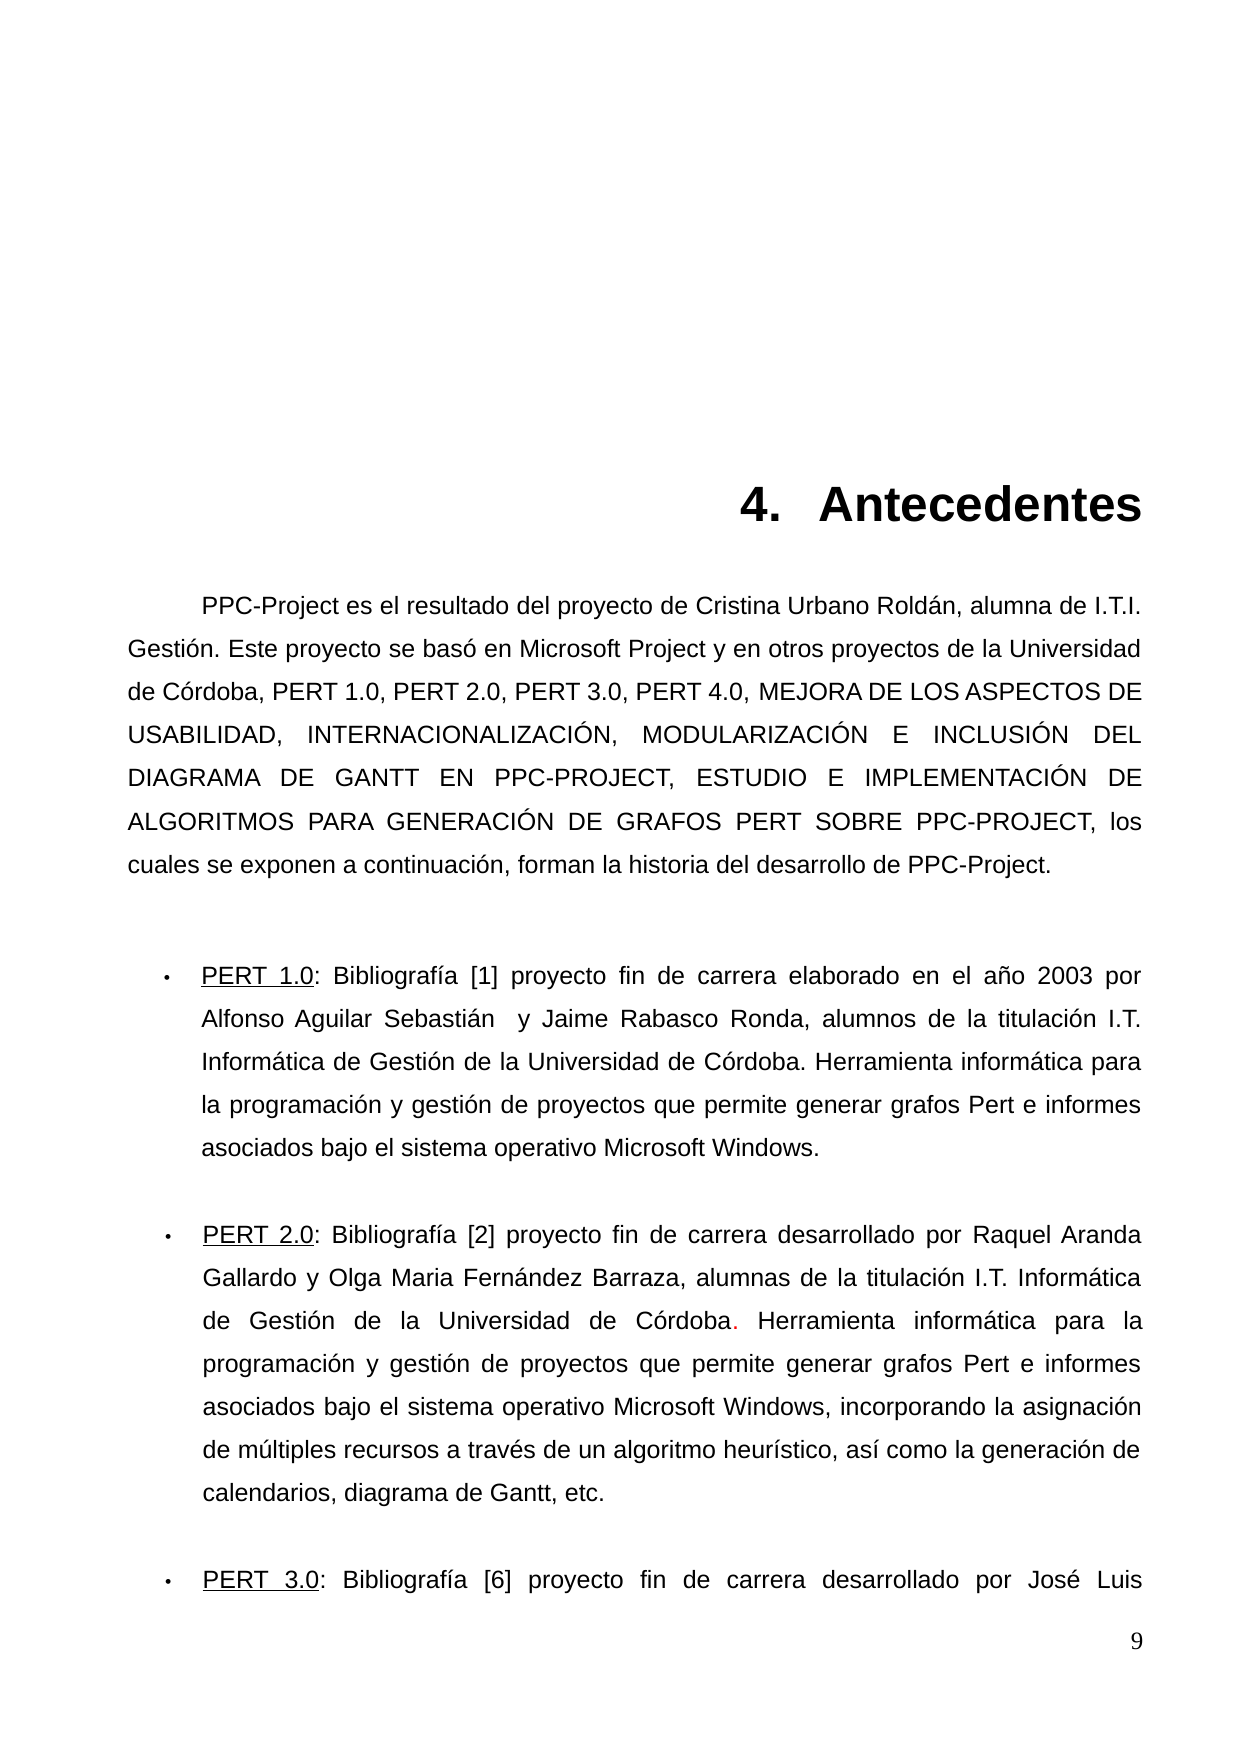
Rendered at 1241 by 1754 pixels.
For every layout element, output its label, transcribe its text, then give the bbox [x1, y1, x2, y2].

subtitle Antecedentes [127, 475, 1143, 532]
text PPC-Project es el resultado del proyecto de Cristina Urbano Roldán, alumna de I.T.I. Gestión. Este proyecto se basó en Microsoft Project y en otros proyectos de la Universidad de Córdoba, PERT 1.0, PERT 2.0, PERT 3.0, PERT 4.0, MEJORA DE LOS ASPECTOS DE USABILIDAD, INTERNACIONALIZACIÓN, MODULARIZACIÓN E INCLUSIÓN DEL DIAGRAMA DE GANTT EN PPC-PROJECT, ESTUDIO E IMPLEMENTACIÓN DE ALGORITMOS PARA GENERACIÓN DE GRAFOS PERT SOBRE PPC-PROJECT, los cuales se exponen a continuación, forman la historia del desarrollo de PPC-Project. [127, 591, 1143, 878]
list PERT 1.0: Bibliografía [1] proyecto fin de carrera elaborado en el año 2003 por Alfonso Aguilar Sebastián y Jaime Rabasco Ronda, alumnos de la titulación I.T. Informática de Gestión de la Universidad de Córdoba. Herramienta informática para la programación y gestión de proyectos que permite generar grafos Pert e informes asociados bajo el sistema operativo Microsoft Windows. [163, 961, 1143, 1162]
list PERT 3.0: Bibliografía [6] proyecto fin de carrera desarrollado por José Luis [165, 1565, 1143, 1593]
list PERT 2.0: Bibliografía [2] proyecto fin de carrera desarrollado por Raquel Aranda Gallardo y Olga Maria Fernández Barraza, alumnas de la titulación I.T. Informática de Gestión de la Universidad de Córdoba. Herramienta informática para la programación y gestión de proyectos que permite generar grafos Pert e informes asociados bajo el sistema operativo Microsoft Windows, incorporando la asignación de múltiples recursos a través de un algoritmo heurístico, así como la generación de calendarios, diagrama de Gantt, etc. [165, 1220, 1143, 1507]
